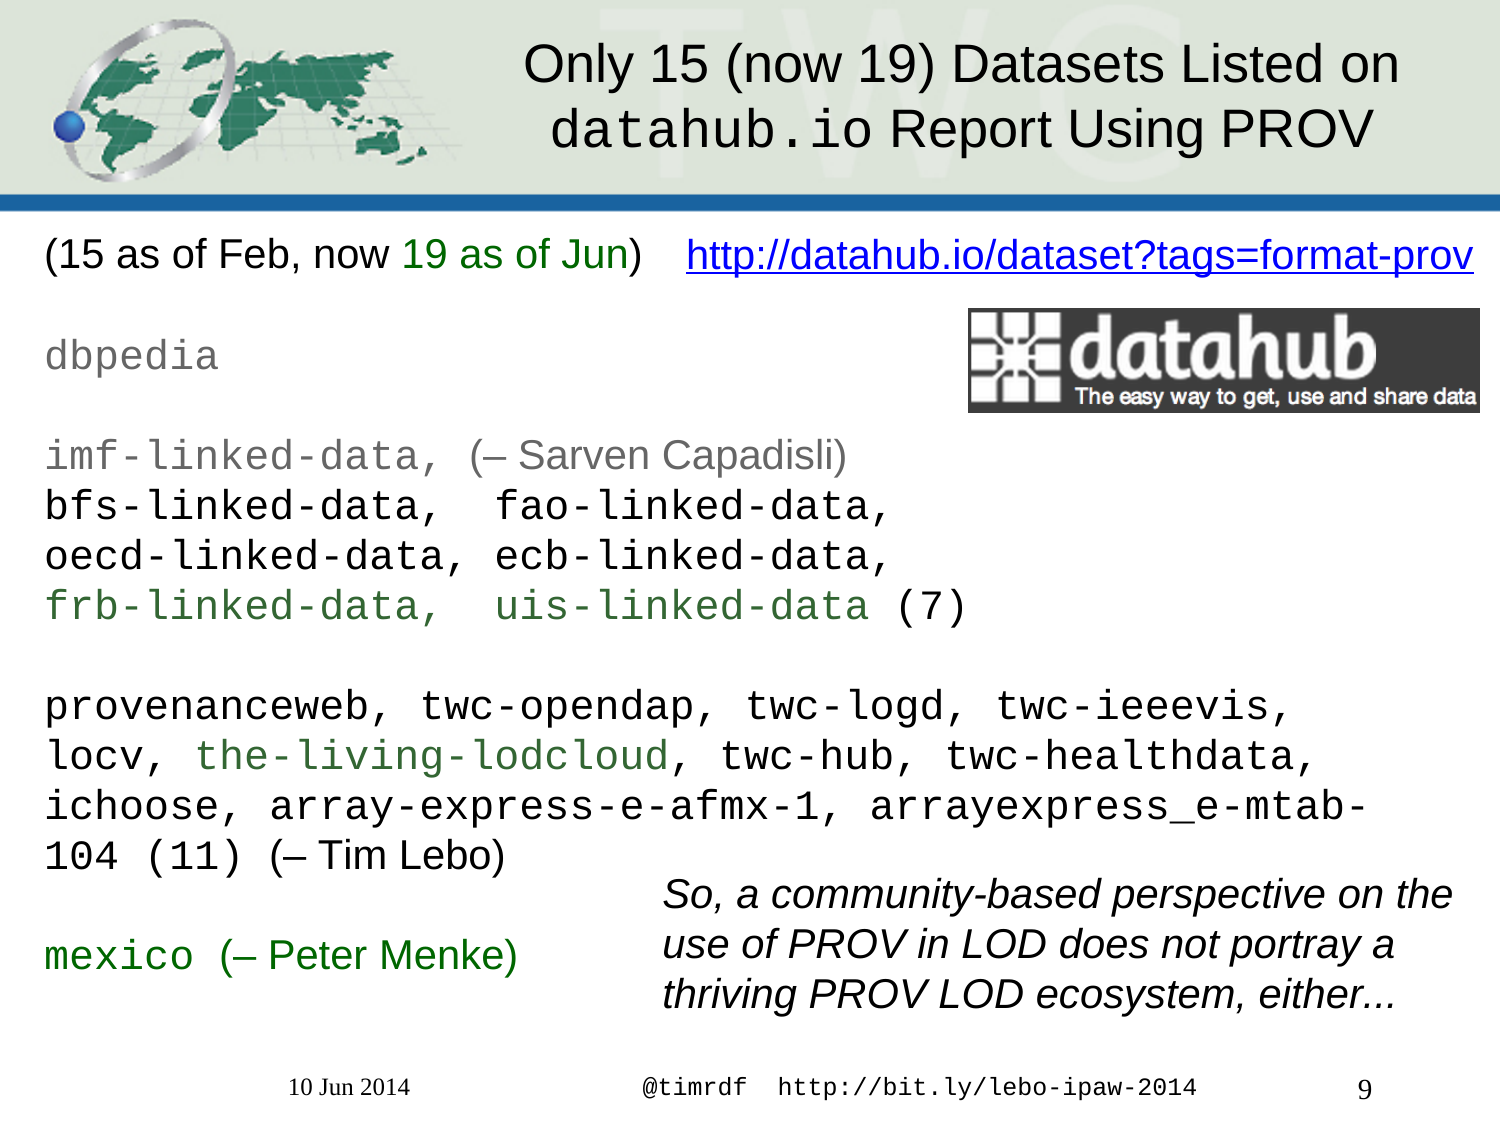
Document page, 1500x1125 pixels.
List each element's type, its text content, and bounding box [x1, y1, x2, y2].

text_box (15 as of Feb, now 19 as of Jun) dbpedia imf-linked-data, (– Sarven Capadisli) bfs-linked-data, fao-linked-data, oecd-linked-data, ecb-linked-data, frb-linked-data, uis-linked-data (7) provenanceweb, twc-opendap, twc-logd, twc-ieeevis, locv, the-living-lodcloud, twc-hub, twc-healthdata, ichoose, array-express-e-afmx-1, arrayexpress_e-mtab-104 (11) (– Tim Lebo) mexico (– Peter Menke) [29, 219, 1447, 986]
title Only 15 (now 19) Datasets Listed on datahub.io Report Using PROV [424, 0, 1500, 188]
picture [968, 308, 1480, 413]
text_box So, a community-based perspective on the use of PROV in LOD does not portray a thriving PROV LOD ecosystem, either... [647, 859, 1500, 1036]
picture [0, 0, 1500, 212]
text_box http://datahub.io/dataset?tags=format-prov [671, 220, 1488, 286]
